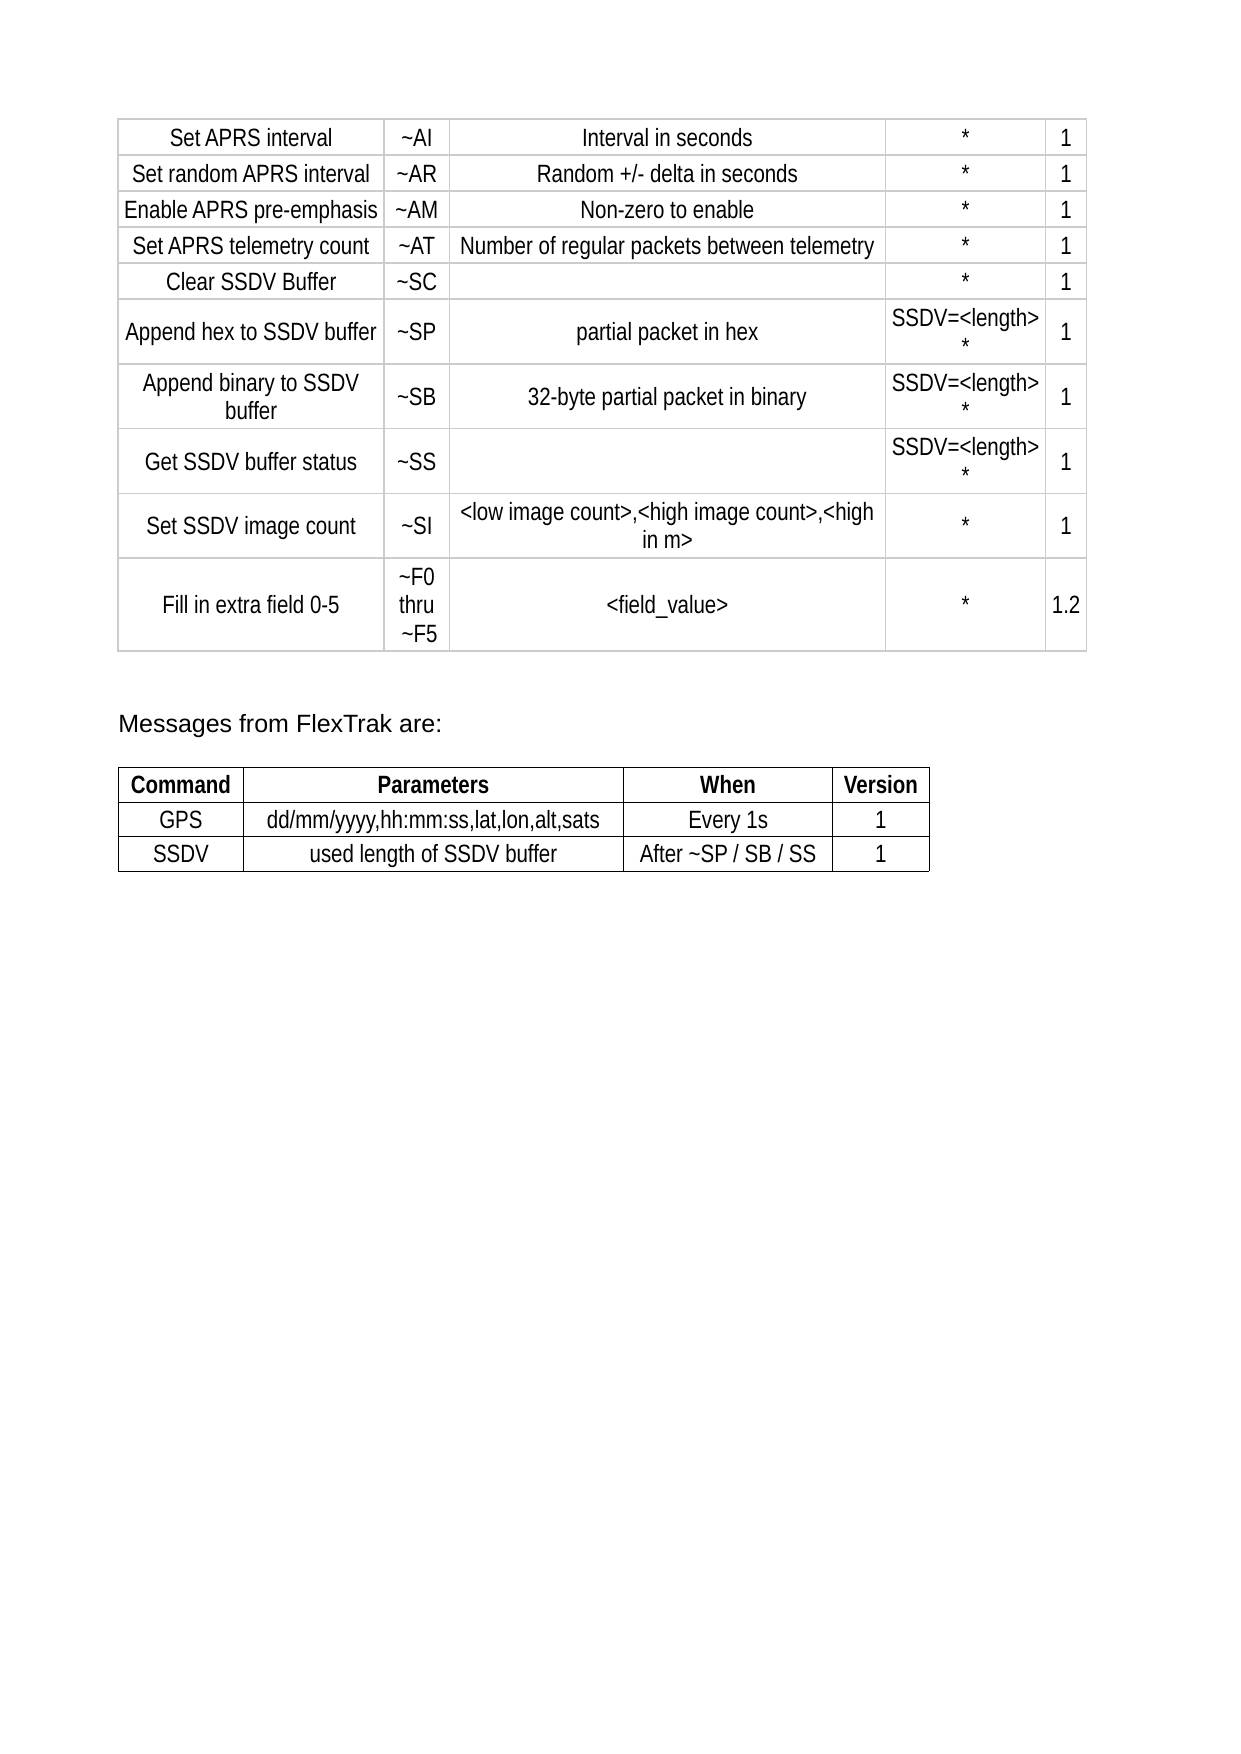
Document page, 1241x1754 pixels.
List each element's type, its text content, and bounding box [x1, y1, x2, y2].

table_cell 1 [833, 803, 929, 836]
table_cell [450, 429, 885, 492]
table_cell Interval in seconds [450, 120, 885, 154]
table_cell dd/mm/yyyy,hh:mm:ss,lat,lon,alt,sats [244, 803, 623, 836]
table_cell * [886, 264, 1045, 298]
table_cell Random +/- delta in seconds [450, 156, 885, 190]
table_cell Append hex to SSDV buffer [119, 300, 383, 363]
table_cell Get SSDV buffer status [119, 429, 383, 492]
table_cell 1 [1046, 494, 1086, 557]
table_cell * [886, 228, 1045, 262]
table_cell ~AI [385, 120, 449, 154]
table_cell 32-byte partial packet in binary [450, 365, 885, 428]
table_cell Clear SSDV Buffer [119, 264, 383, 298]
table_cell GPS [119, 803, 243, 836]
text Messages from FlexTrak are: [118, 709, 1122, 738]
table_cell <low image count>,<high image count>,<high in m> [450, 494, 885, 557]
table_cell Number of regular packets between telemetry [450, 228, 885, 262]
table_cell ~SB [385, 365, 449, 428]
table_cell 1 [833, 837, 929, 871]
table_cell 1 [1046, 300, 1086, 363]
table_header Parameters [244, 768, 623, 802]
table_cell SSDV [119, 837, 243, 871]
table_cell 1 [1046, 228, 1086, 262]
table_cell SSDV=<length> * [886, 429, 1045, 492]
table_cell ~SP [385, 300, 449, 363]
table_cell partial packet in hex [450, 300, 885, 363]
table_cell * [886, 559, 1045, 650]
table_cell <field_value> [450, 559, 885, 650]
table_cell SSDV=<length> * [886, 365, 1045, 428]
table_cell ~SI [385, 494, 449, 557]
table_cell * [886, 494, 1045, 557]
table_cell ~F0 thru ~F5 [385, 559, 449, 650]
table_cell 1 [1046, 429, 1086, 492]
table_cell Set APRS interval [119, 120, 383, 154]
table_cell Set random APRS interval [119, 156, 383, 190]
table_header When [624, 768, 832, 802]
table_cell used length of SSDV buffer [244, 837, 623, 871]
table_cell ~AM [385, 192, 449, 226]
table_cell Non-zero to enable [450, 192, 885, 226]
table_cell Append binary to SSDV buffer [119, 365, 383, 428]
table_cell Set APRS telemetry count [119, 228, 383, 262]
table_cell ~SS [385, 429, 449, 492]
table_cell Every 1s [624, 803, 832, 836]
table_cell * [886, 192, 1045, 226]
table_cell 1.2 [1046, 559, 1086, 650]
table_cell 1 [1046, 192, 1086, 226]
table_cell ~SC [385, 264, 449, 298]
table_cell ~AT [385, 228, 449, 262]
table_cell Enable APRS pre-emphasis [119, 192, 383, 226]
table_cell 1 [1046, 156, 1086, 190]
table_cell * [886, 120, 1045, 154]
table_cell 1 [1046, 365, 1086, 428]
table_header Command [119, 768, 243, 802]
table_cell After ~SP / SB / SS [624, 837, 832, 871]
table_cell 1 [1046, 120, 1086, 154]
table_cell Set SSDV image count [119, 494, 383, 557]
table_cell SSDV=<length> * [886, 300, 1045, 363]
table_cell 1 [1046, 264, 1086, 298]
table_cell Fill in extra field 0-5 [119, 559, 383, 650]
table_header Version [833, 768, 929, 802]
table_cell * [886, 156, 1045, 190]
table_cell [450, 264, 885, 298]
table_cell ~AR [385, 156, 449, 190]
